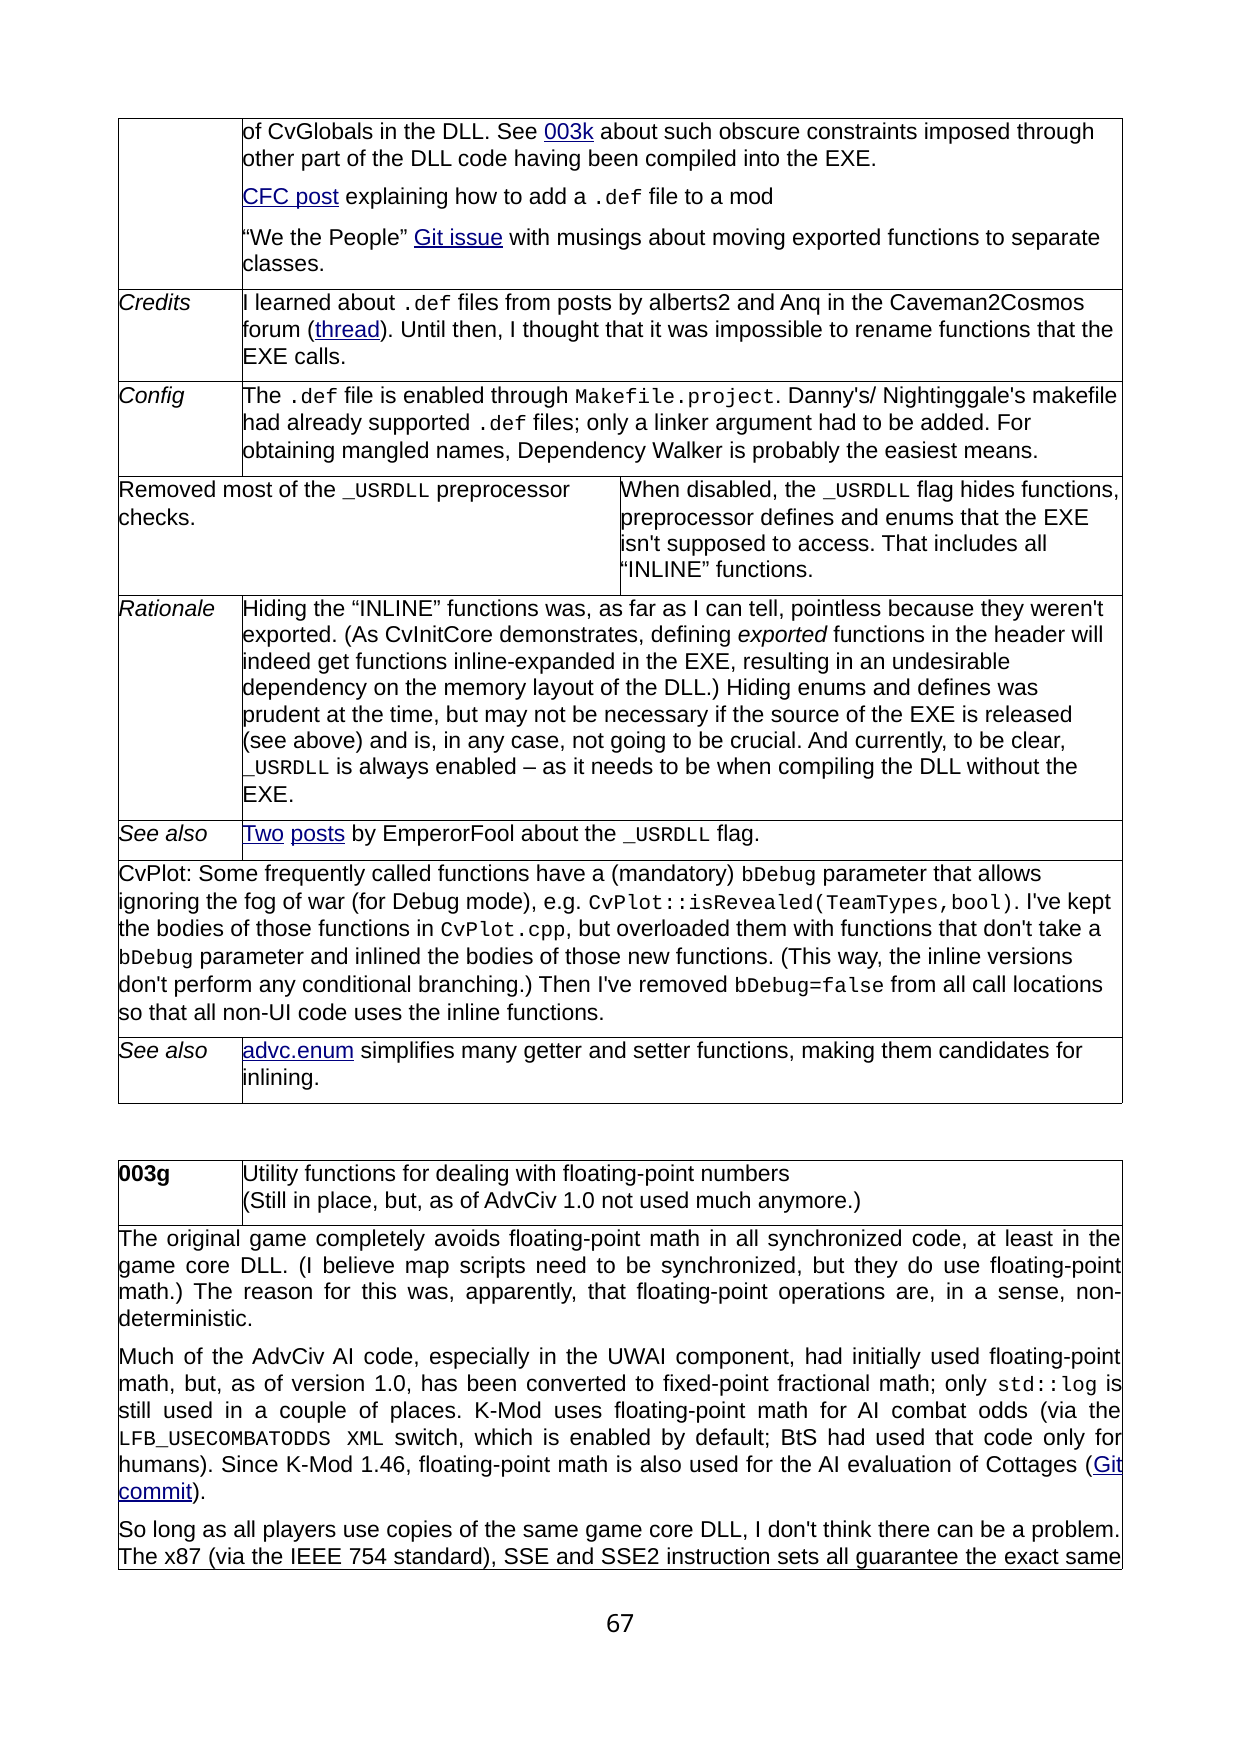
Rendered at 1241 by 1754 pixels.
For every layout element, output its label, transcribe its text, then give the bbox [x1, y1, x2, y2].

table_cell Removed most of the _USRDLL preprocessor checks. [119, 477, 620, 595]
table_cell I learned about .def files from posts by alberts2 and Anq in the Caveman2Cosmos forum (thread). Until then, I thought that it was impossible to rename functions that the EXE calls. [243, 290, 1122, 381]
table_header Utility functions for dealing with floating-point numbers (Still in place, but, as of AdvCiv 1.0 not used much anymore.) [243, 1161, 1122, 1225]
table_cell CvPlot: Some frequently called functions have a (mandatory) bDebug parameter that allows ignoring the fog of war (for Debug mode), e.g. CvPlot::isRevealed(TeamTypes,bool). I've kept the bodies of those functions in CvPlot.cpp, but overloaded them with functions that don't take a bDebug parameter and inlined the bodies of those new functions. (This way, the inline versions don't perform any conditional branching.) Then I've removed bDebug=false from all call locations so that all non-UI code uses the inline functions. [119, 861, 1122, 1037]
table_header 003g [119, 1161, 242, 1225]
table_cell advc.enum simplifies many getter and setter functions, making them candidates for inlining. [243, 1038, 1122, 1102]
table_cell Config [119, 382, 242, 476]
table_cell See also [119, 821, 242, 860]
table_cell Hiding the “INLINE” functions was, as far as I can tell, pointless because they weren't exported. (As CvInitCore demonstrates, defining exported functions in the header will indeed get functions inline-expanded in the EXE, resulting in an undesirable dependency on the memory layout of the DLL.) Hiding enums and defines was prudent at the time, but may not be necessary if the source of the EXE is released (see above) and is, in any case, not going to be crucial. And currently, to be clear, _USRDLL is always enabled – as it needs to be when compiling the DLL without the EXE. [243, 596, 1122, 820]
table_cell Two posts by EmperorFool about the _USRDLL flag. [243, 821, 1122, 860]
table_cell [119, 119, 242, 288]
table_cell Rationale [119, 596, 242, 820]
table_cell When disabled, the _USRDLL flag hides functions, preprocessor defines and enums that the EXE isn't supposed to access. That includes all “INLINE” functions. [621, 477, 1122, 595]
table_cell Credits [119, 290, 242, 381]
table_cell The .def file is enabled through Makefile.project. Danny's/ Nightinggale's makefile had already supported .def files; only a linker argument had to be added. For obtaining mangled names, Dependency Walker is probably the easiest means. [243, 382, 1122, 476]
table_cell of CvGlobals in the DLL. See 003k about such obscure constraints imposed through other part of the DLL code having been compiled into the EXE. CFC post explaining how to add a .def file to a mod “We the People” Git issue with musings about moving exported functions to separate classes. [243, 119, 1122, 288]
table_cell The original game completely avoids floating-point math in all synchronized code, at least in the game core DLL. (I believe map scripts need to be synchronized, but they do use floating-point math.) The reason for this was, apparently, that floating-point operations are, in a sense, non-deterministic. Much of the AdvCiv AI code, especially in the UWAI component, had initially used floating-point math, but, as of version 1.0, has been converted to fixed-point fractional math; only std::log is still used in a couple of places. K-Mod uses floating-point math for AI combat odds (via the LFB_USECOMBATODDS XML switch, which is enabled by default; BtS had used that code only for humans). Since K-Mod 1.46, floating-point math is also used for the AI evaluation of Cottages (Git commit). So long as all players use copies of the same game core DLL, I don't think there can be a problem. The x87 (via the IEEE 754 standard), SSE and SSE2 instruction sets all guarantee the exact same [119, 1226, 1122, 1569]
table_cell See also [119, 1038, 242, 1102]
